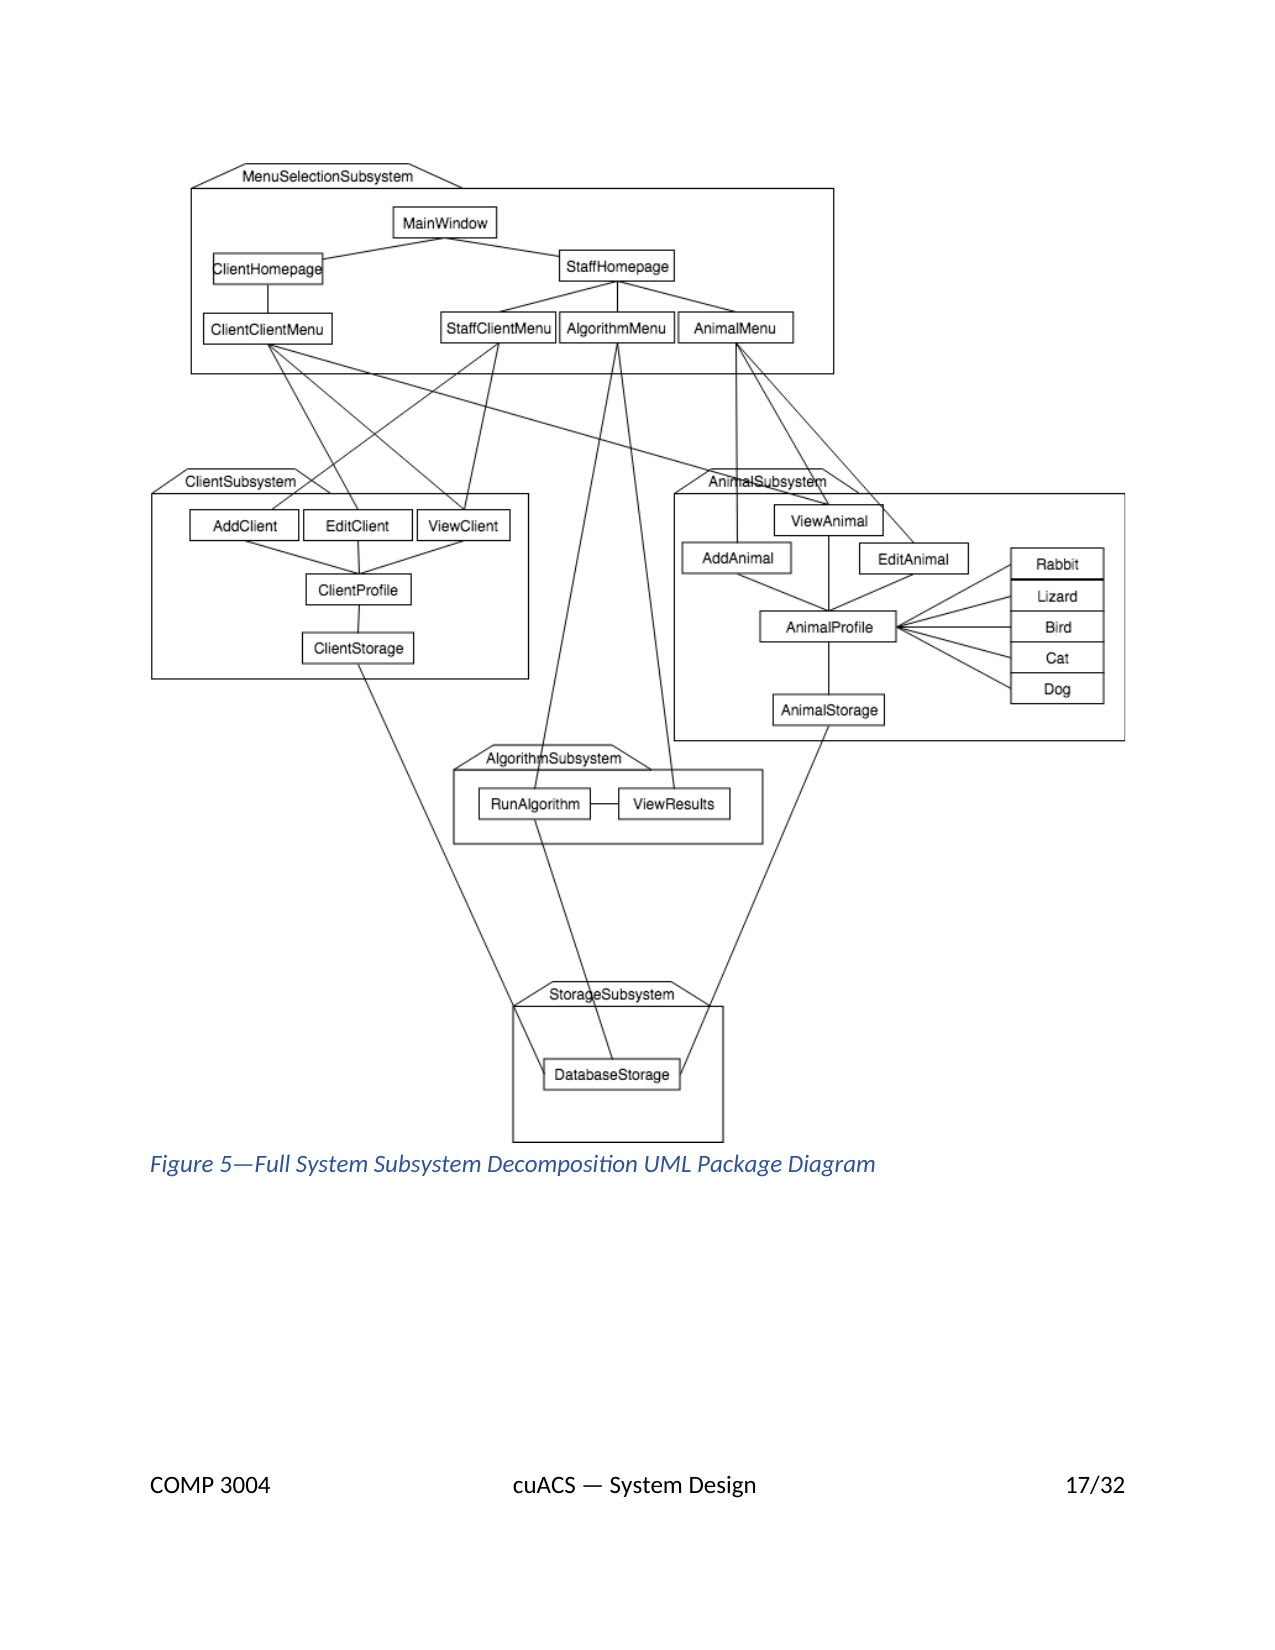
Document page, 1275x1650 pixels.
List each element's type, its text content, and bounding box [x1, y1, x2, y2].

text Figure 5—Full System Subsystem Decomposition UML Package Diagram [150, 1143, 1125, 1179]
picture [150, 162, 1125, 1143]
